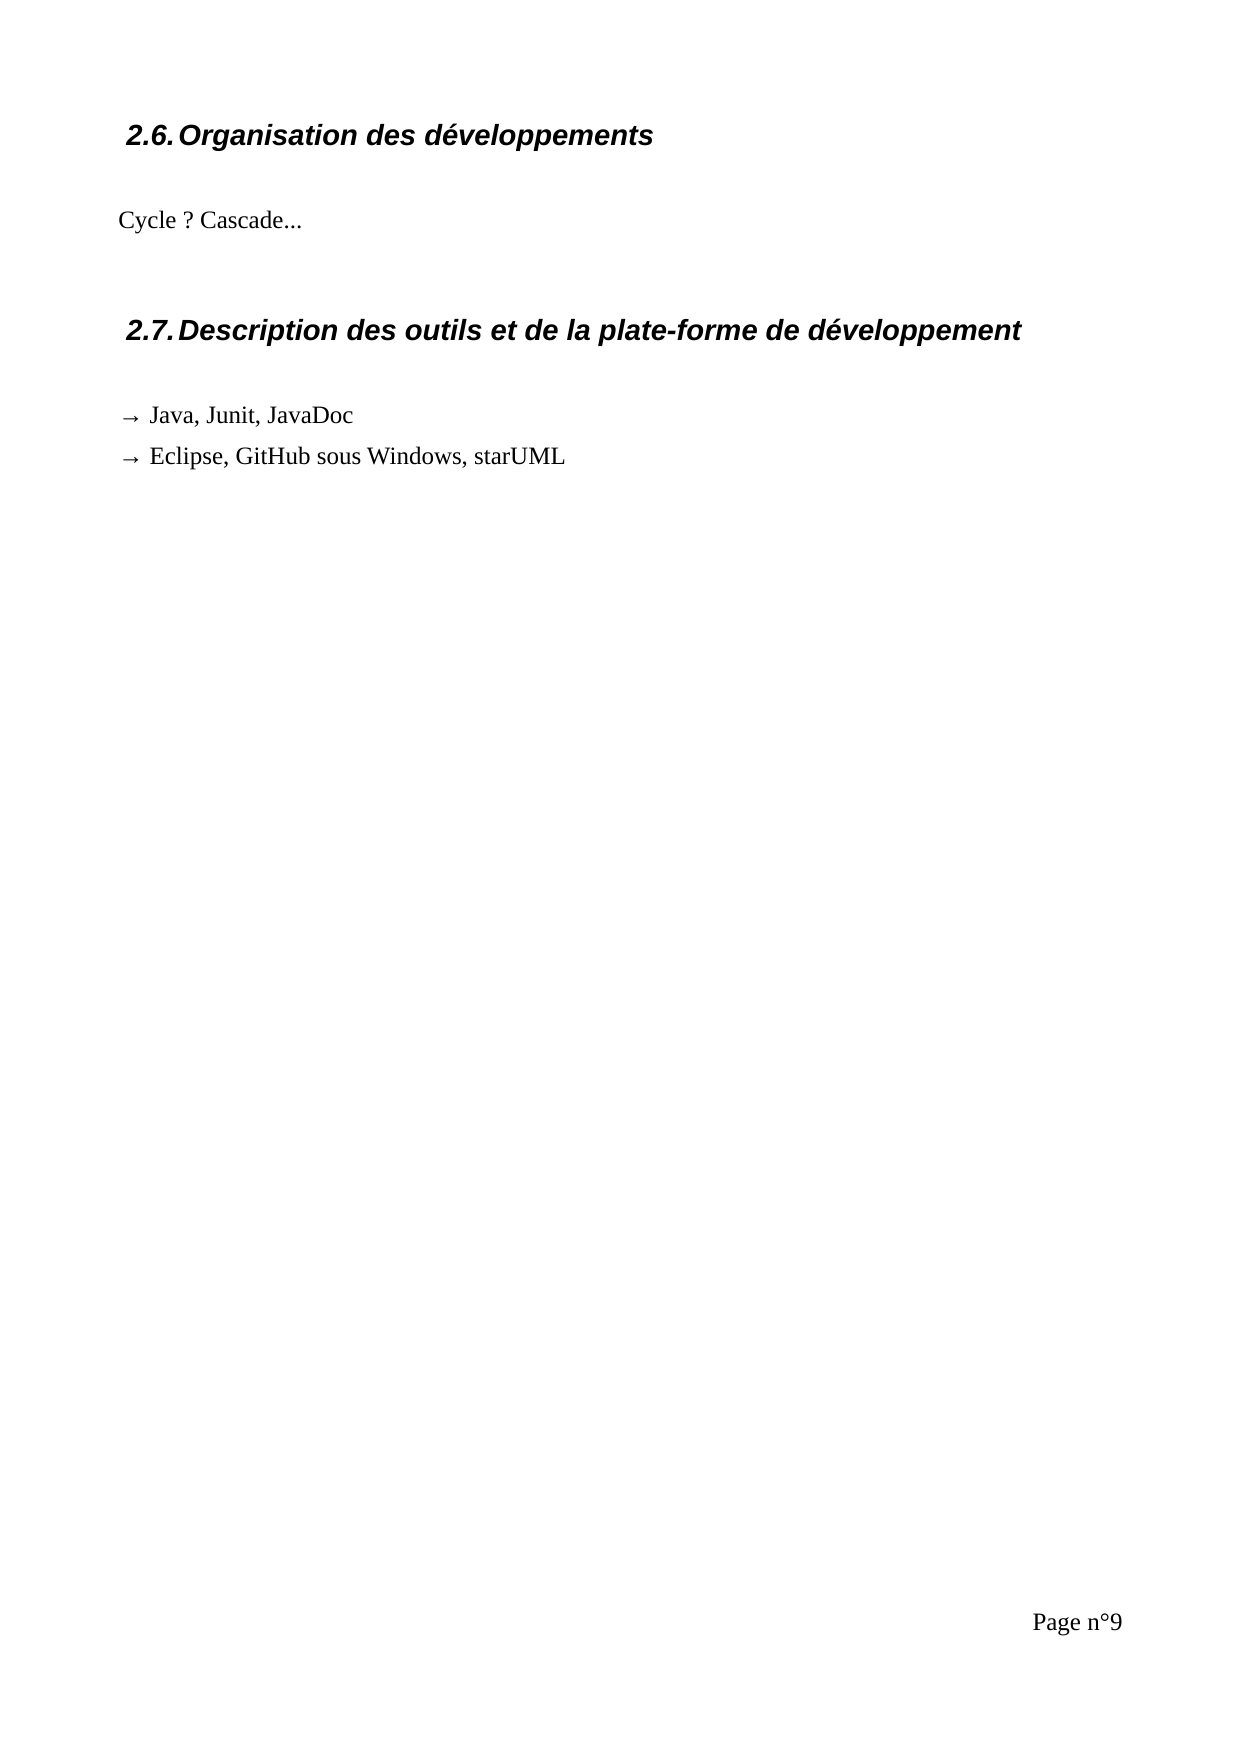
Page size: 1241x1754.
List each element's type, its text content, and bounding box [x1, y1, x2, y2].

text → Eclipse, GitHub sous Windows, starUML [118, 441, 1122, 470]
subtitle Description des outils et de la plate-forme de développement [118, 313, 1122, 346]
text Cycle ? Cascade... [118, 205, 1122, 234]
subtitle Organisation des développements [118, 118, 1122, 152]
text → Java, Junit, JavaDoc [118, 400, 1122, 429]
